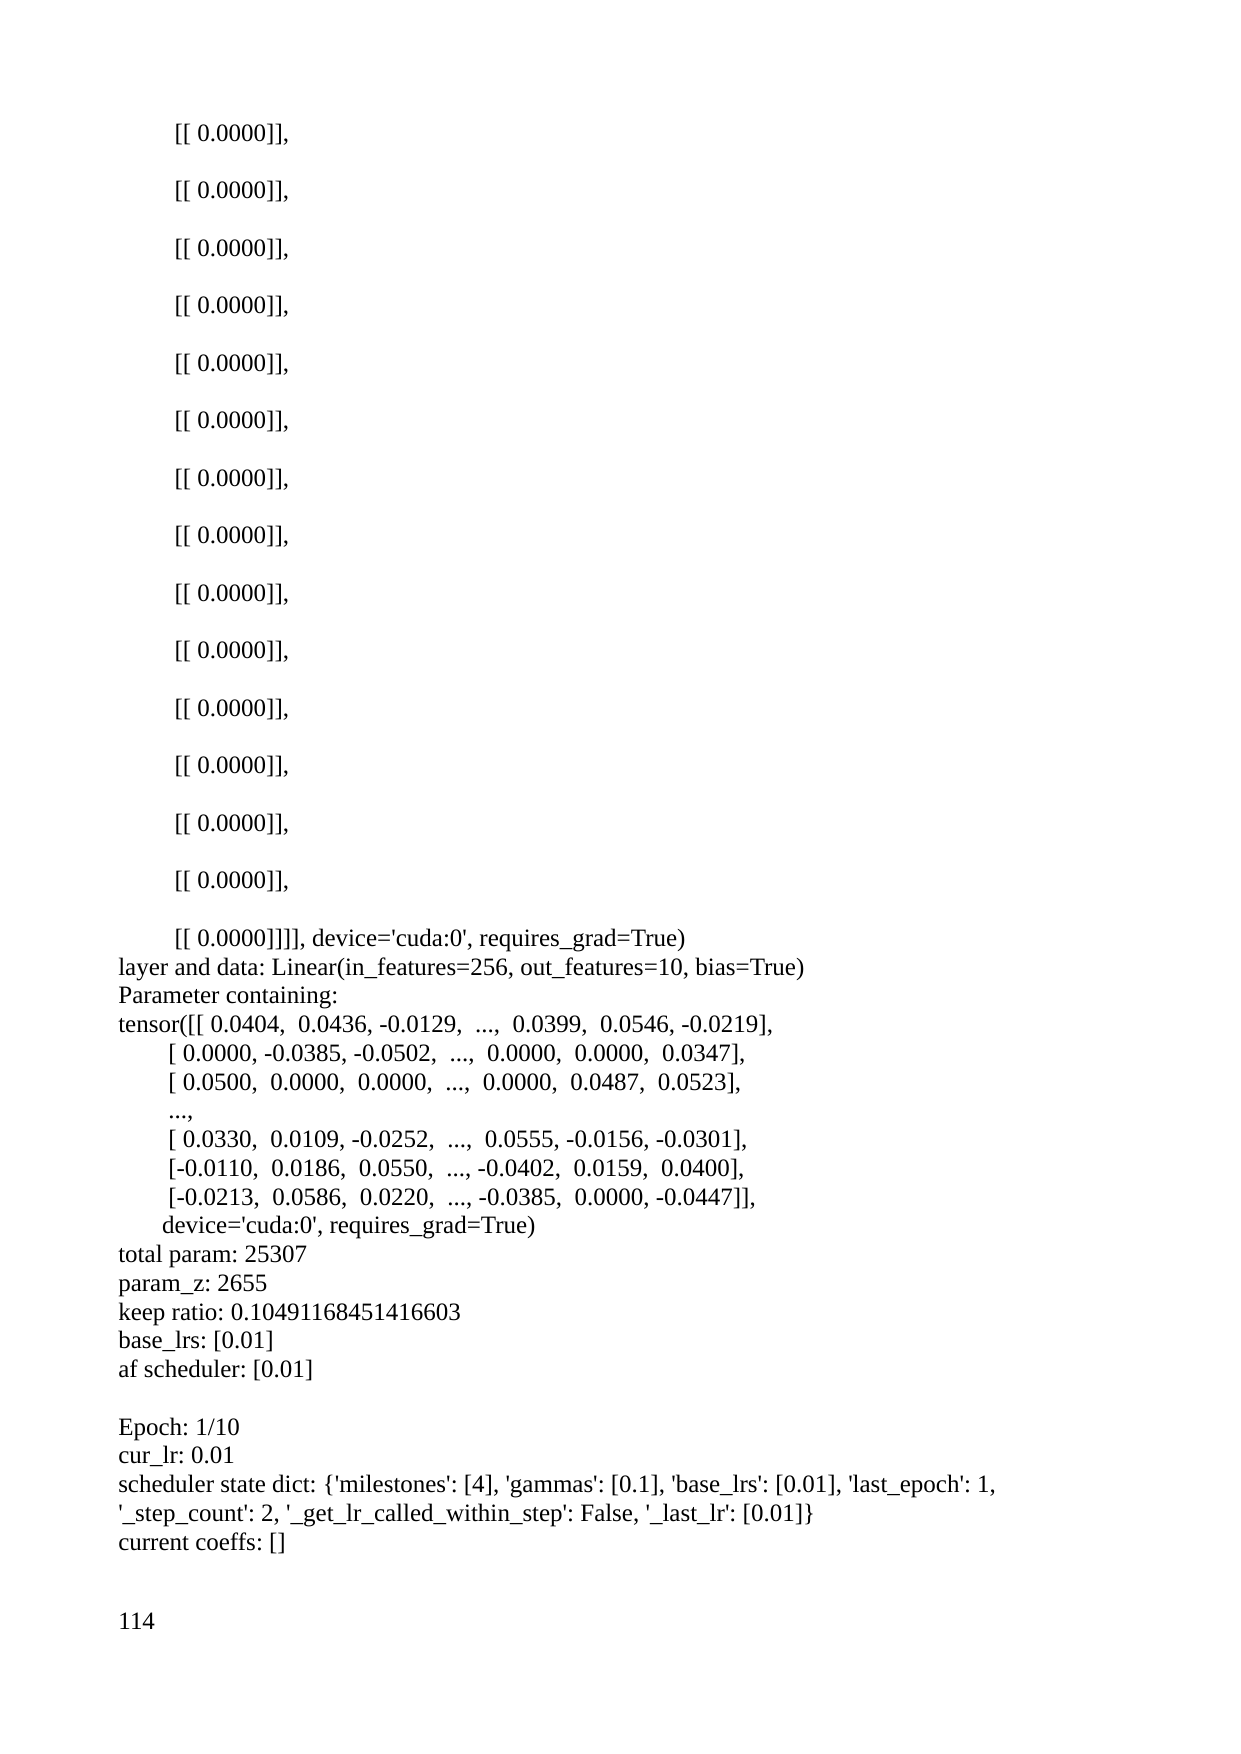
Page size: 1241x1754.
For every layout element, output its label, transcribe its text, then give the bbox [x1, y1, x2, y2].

text ..., [118, 1096, 1122, 1124]
text scheduler state dict: {'milestones': [4], 'gammas': [0.1], 'base_lrs': [0.01], 'last_epoch': 1, '_step_count': 2, '_get_lr_called_within_step': False, '_last_lr': [0.01]} [118, 1469, 1122, 1527]
text layer and data: Linear(in_features=256, out_features=10, bias=True) [118, 952, 1122, 981]
text [ 0.0000, -0.0385, -0.0502, ..., 0.0000, 0.0000, 0.0347], [118, 1038, 1122, 1067]
text device='cuda:0', requires_grad=True) [118, 1211, 1122, 1239]
text keep ratio: 0.10491168451416603 [118, 1297, 1122, 1326]
text [[ 0.0000]], [118, 291, 1122, 319]
text [[ 0.0000]], [118, 808, 1122, 837]
text [[ 0.0000]], [118, 578, 1122, 607]
text cur_lr: 0.01 [118, 1441, 1122, 1469]
text [[ 0.0000]], [118, 176, 1122, 204]
text [[ 0.0000]], [118, 866, 1122, 894]
text [[ 0.0000]]]], device='cuda:0', requires_grad=True) [118, 923, 1122, 952]
text [[ 0.0000]], [118, 406, 1122, 434]
text [[ 0.0000]], [118, 521, 1122, 549]
text [-0.0110, 0.0186, 0.0550, ..., -0.0402, 0.0159, 0.0400], [118, 1153, 1122, 1182]
text [[ 0.0000]], [118, 751, 1122, 779]
text Parameter containing: [118, 981, 1122, 1009]
text Epoch: 1/10 [118, 1412, 1122, 1441]
text [[ 0.0000]], [118, 463, 1122, 492]
text [-0.0213, 0.0586, 0.0220, ..., -0.0385, 0.0000, -0.0447]], [118, 1182, 1122, 1211]
text total param: 25307 [118, 1239, 1122, 1268]
text base_lrs: [0.01] [118, 1326, 1122, 1354]
text [[ 0.0000]], [118, 693, 1122, 722]
text param_z: 2655 [118, 1268, 1122, 1297]
text af scheduler: [0.01] [118, 1354, 1122, 1383]
text [[ 0.0000]], [118, 233, 1122, 262]
text [ 0.0500, 0.0000, 0.0000, ..., 0.0000, 0.0487, 0.0523], [118, 1067, 1122, 1096]
text current coeffs: [] [118, 1527, 1122, 1556]
text [[ 0.0000]], [118, 118, 1122, 147]
text tensor([[ 0.0404, 0.0436, -0.0129, ..., 0.0399, 0.0546, -0.0219], [118, 1009, 1122, 1038]
text [[ 0.0000]], [118, 636, 1122, 664]
text [ 0.0330, 0.0109, -0.0252, ..., 0.0555, -0.0156, -0.0301], [118, 1124, 1122, 1153]
text [[ 0.0000]], [118, 348, 1122, 377]
